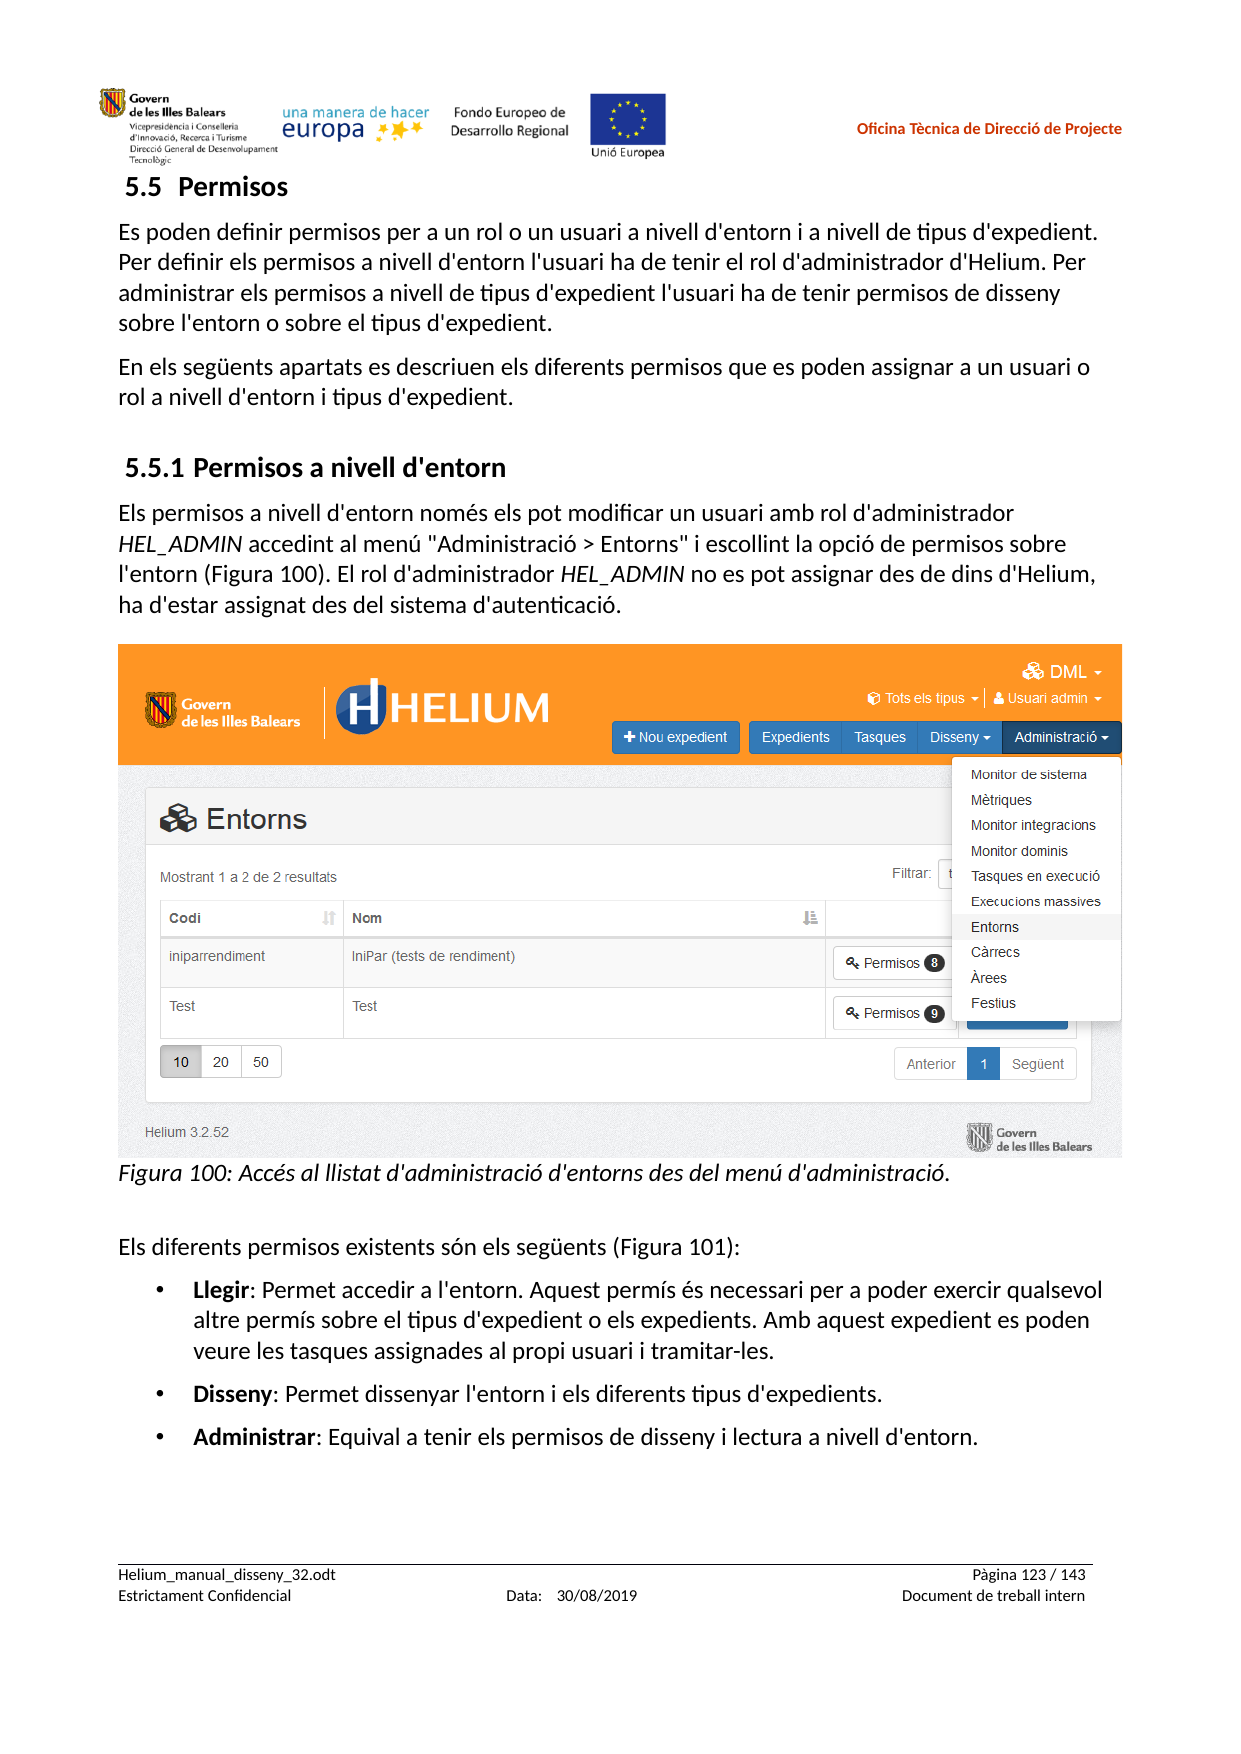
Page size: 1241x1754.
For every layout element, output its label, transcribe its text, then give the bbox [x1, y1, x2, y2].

text En els següents apartats es descriuen els diferents permisos que es poden assignar a un usuari o rol a nivell d'entorn i tipus d'expedient. [118, 351, 1122, 412]
text Els permisos a nivell d'entorn només els pot modificar un usuari amb rol d'administrador HEL_ADMIN accedint al menú "Administració > Entorns" i escollint la opció de permisos sobre l'entorn (Figura 100). El rol d'administrador HEL_ADMIN no es pot assignar des de dins d'Helium, ha d'estar assignat des del sistema d'autenticació. [118, 497, 1122, 619]
list Llegir: Permet accedir a l'entorn. Aquest permís és necessari per a poder exercir qualsevol altre permís sobre el tipus d'expedient o els expedients. Amb aquest expedient es poden veure les tasques assignades al propi usuari i tramitar-les. [156, 1274, 1122, 1366]
list Disseny: Permet dissenyar l'entorn i els diferents tipus d'expedients. [156, 1378, 1122, 1409]
picture [99, 87, 668, 166]
text Figura 100: Accés al llistat d'administració d'entorns des del menú d'administració. [118, 1158, 1122, 1188]
text Els diferents permisos existents són els següents (Figura 101): [118, 1231, 1122, 1262]
subtitle Permisos a nivell d'entorn [118, 449, 1122, 485]
text Es poden definir permisos per a un rol o un usuari a nivell d'entorn i a nivell de tipus d'expedient. Per definir els permisos a nivell d'entorn l'usuari ha de tenir el rol d'administrador d'Helium. Per administrar els permisos a nivell de tipus d'expedient l'usuari ha de tenir permisos de disseny sobre l'entorn o sobre el tipus d'expedient. [118, 216, 1122, 338]
list Administrar: Equival a tenir els permisos de disseny i lectura a nivell d'entorn. [156, 1421, 1122, 1452]
picture [118, 644, 1123, 1158]
subtitle Permisos [118, 168, 1122, 203]
